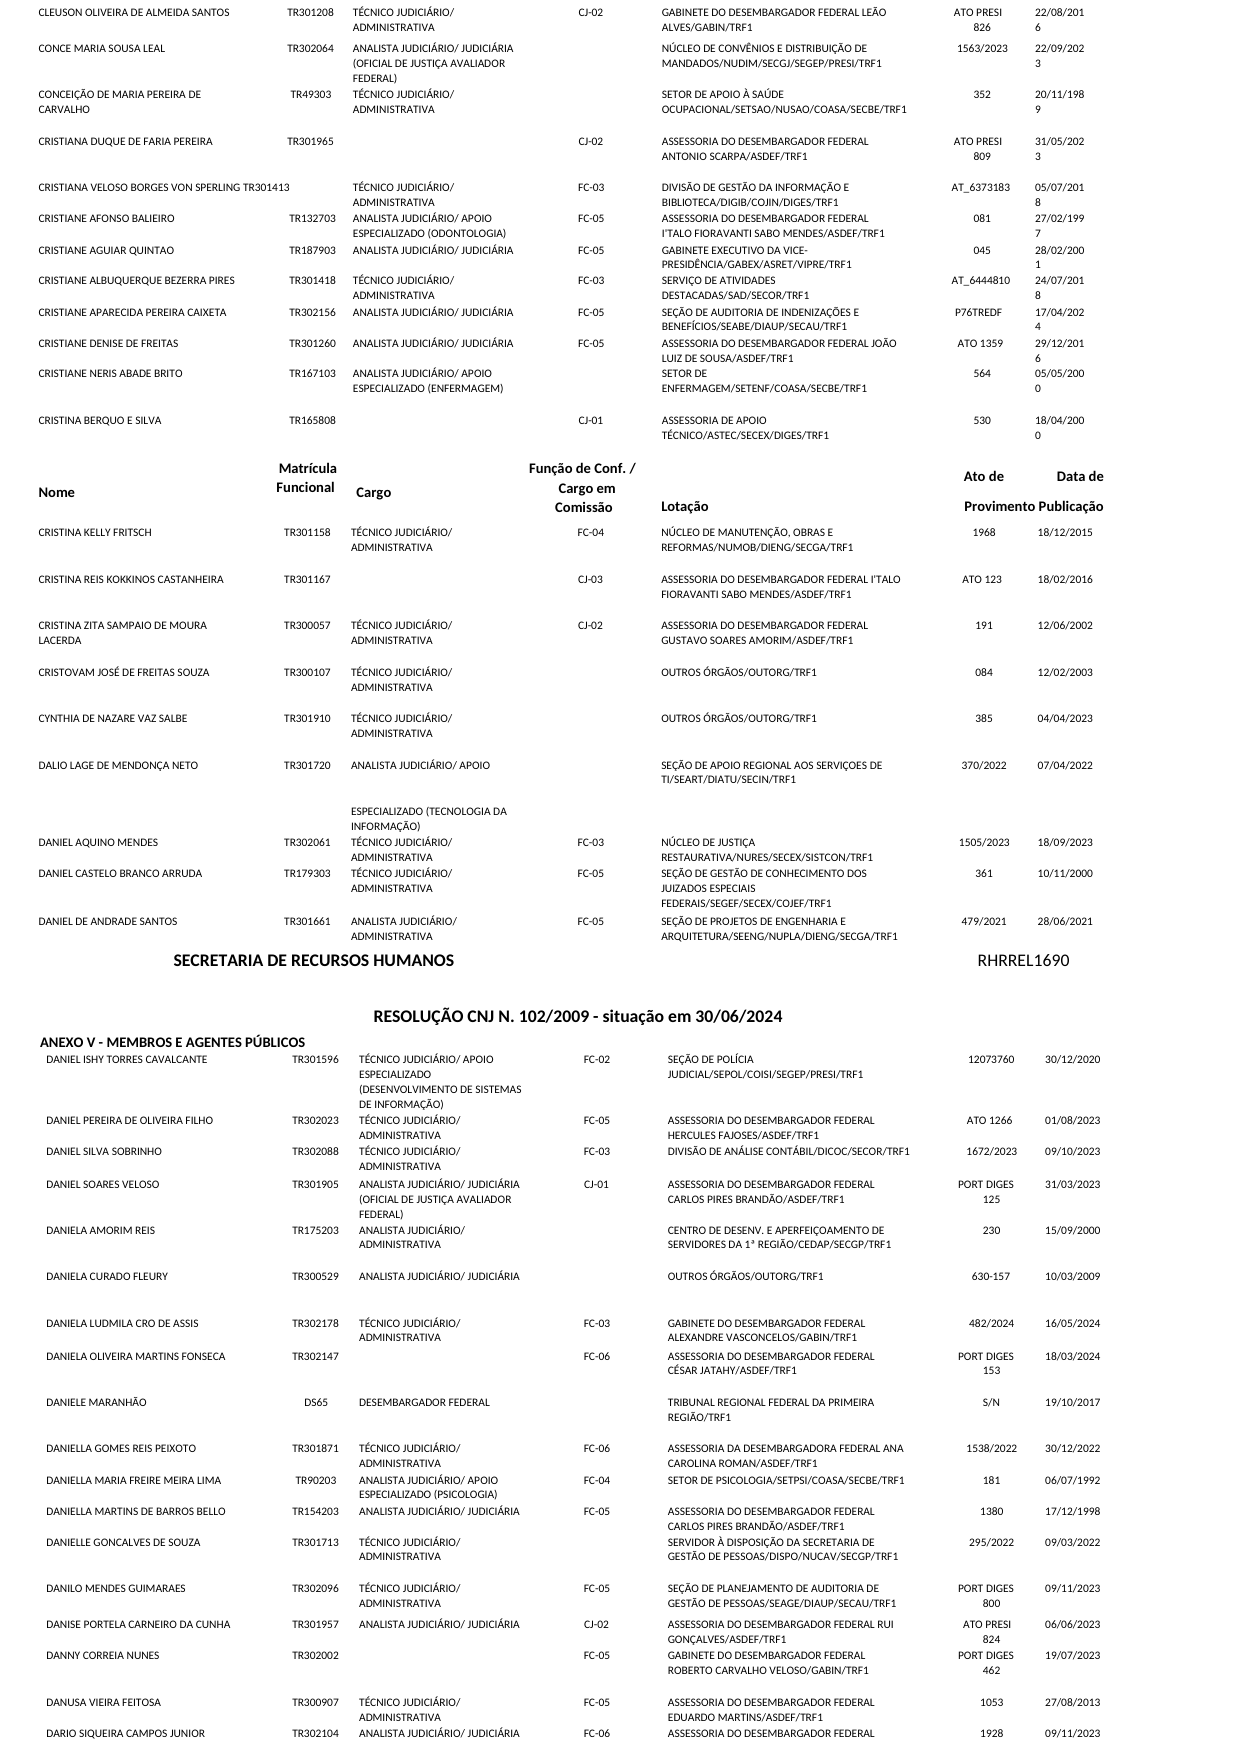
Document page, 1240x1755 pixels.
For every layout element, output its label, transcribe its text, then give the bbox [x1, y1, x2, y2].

table_cell FC-05 [584, 1649, 668, 1695]
table_cell TÉCNICO JUDICIÁRIO/ ADMINISTRATIVA [359, 1442, 583, 1473]
table_cell DANIEL DE ANDRADE SANTOS [38, 914, 276, 944]
table_cell [529, 619, 555, 665]
table_cell FC-03 [584, 1316, 668, 1349]
table_cell FC-06 [584, 1442, 668, 1473]
table_cell [529, 758, 555, 804]
table_header Matrícula Funcional [276, 460, 351, 526]
table_cell FC-05 [584, 1581, 668, 1617]
table_cell TÉCNICO JUDICIÁRIO/ ADMINISTRATIVA [351, 619, 529, 665]
table_cell PORT DIGES 125 [958, 1178, 1044, 1223]
table_cell 18/09/2023 [1038, 835, 1104, 866]
table_cell CRISTIANE NERIS ABADE BRITO TR167103 [38, 367, 353, 413]
table_cell [584, 1395, 668, 1442]
table_cell 1380 [958, 1504, 1044, 1535]
table_cell FC-05 [555, 914, 661, 944]
table_cell 04/04/2023 [1038, 711, 1104, 758]
table_cell FC-04 [555, 526, 661, 572]
table_cell 22/08/2016 [1035, 5, 1089, 41]
table_cell [578, 88, 662, 134]
table_cell ASSESSORIA DO DESEMBARGADOR FEDERAL CARLOS PIRES BRANDÃO/ASDEF/TRF1 [668, 1504, 957, 1535]
table_cell TÉCNICO JUDICIÁRIO/ ADMINISTRATIVA [359, 1695, 583, 1726]
table_cell 05/05/2000 [1035, 367, 1089, 413]
table_cell 28/06/2021 [1038, 914, 1104, 944]
table_cell ANALISTA JUDICIÁRIO/ JUDICIÁRIA [359, 1726, 583, 1752]
table_cell 1538/2022 [958, 1442, 1044, 1473]
table_cell 191 [959, 619, 1037, 665]
table_cell DANIELA AMORIM REIS [46, 1223, 292, 1269]
table_cell TR302023 [292, 1113, 359, 1144]
table_cell TÉCNICO JUDICIÁRIO/ ADMINISTRATIVA [359, 1113, 583, 1144]
table_cell AT_6373183 [944, 180, 1035, 212]
table_cell DALIO LAGE DE MENDONÇA NETO [38, 758, 276, 835]
table_cell ANALISTA JUDICIÁRIO/ ADMINISTRATIVA [359, 1223, 583, 1269]
table_cell TÉCNICO JUDICIÁRIO/ ADMINISTRATIVA [351, 665, 529, 711]
table_cell ANALISTA JUDICIÁRIO/ APOIO ESPECIALIZADO (PSICOLOGIA) [359, 1473, 583, 1504]
table_cell TR301957 [292, 1618, 359, 1649]
table_cell DIVISÃO DE GESTÃO DA INFORMAÇÃO E BIBLIOTECA/DIGIB/COJIN/DIGES/TRF1 [662, 180, 944, 212]
table_cell CRISTINA ZITA SAMPAIO DE MOURA LACERDA [38, 619, 276, 665]
table_cell 29/12/2016 [1035, 336, 1089, 367]
table_cell 30/12/2022 [1044, 1442, 1101, 1473]
table_cell 18/04/2000 [1035, 413, 1089, 459]
table_cell DANUSA VIEIRA FEITOSA [46, 1695, 292, 1726]
table_cell DANIELA LUDMILA CRO DE ASSIS [46, 1316, 292, 1349]
table_cell ATO PRESI 824 [958, 1618, 1044, 1649]
table_cell TÉCNICO JUDICIÁRIO/ ADMINISTRATIVA [353, 88, 578, 134]
table_cell 01/08/2023 [1044, 1113, 1101, 1144]
table_cell SEÇÃO DE PLANEJAMENTO DE AUDITORIA DE GESTÃO DE PESSOAS/SEAGE/DIAUP/SECAU/TRF1 [668, 1581, 957, 1617]
table_cell OUTROS ÓRGÃOS/OUTORG/TRF1 [661, 665, 959, 711]
table_cell DARIO SIQUEIRA CAMPOS JUNIOR [46, 1726, 292, 1752]
table_cell TÉCNICO JUDICIÁRIO/ ADMINISTRATIVA [351, 835, 555, 866]
table_cell [584, 1535, 668, 1581]
table_cell TÉCNICO JUDICIÁRIO/ ADMINISTRATIVA [359, 1316, 583, 1349]
table_cell CRISTIANE ALBUQUERQUE BEZERRA PIRES TR301418 [38, 274, 353, 305]
table_cell ANALISTA JUDICIÁRIO/ ADMINISTRATIVA [351, 914, 555, 944]
table_cell 06/07/1992 [1044, 1473, 1101, 1504]
table_cell ASSESSORIA DO DESEMBARGADOR FEDERAL ANTONIO SCARPA/ASDEF/TRF1 [662, 134, 944, 180]
table_cell ASSESSORIA DO DESEMBARGADOR FEDERAL I'TALO FIORAVANTI SABO MENDES/ASDEF/TRF1 [661, 572, 959, 618]
table_cell DANIELA CURADO FLEURY [46, 1269, 292, 1316]
table_cell 1053 [958, 1695, 1044, 1726]
table_cell CJ-01 [584, 1178, 668, 1223]
table_cell DANIEL PEREIRA DE OLIVEIRA FILHO [46, 1113, 292, 1144]
table_header SEÇÃO DE POLÍCIA JUDICIAL/SEPOL/COISI/SEGEP/PRESI/TRF1 [668, 1053, 957, 1113]
table_cell FC-03 [578, 274, 662, 305]
table_cell TR302002 [292, 1649, 359, 1695]
table_cell 20/11/1989 [1035, 88, 1089, 134]
table_cell DANIELE MARANHÃO [46, 1395, 292, 1442]
table_cell 19/07/2023 [1044, 1649, 1101, 1695]
table_cell [353, 413, 578, 459]
table_cell CRISTIANE APARECIDA PEREIRA CAIXETA TR302156 [38, 305, 353, 336]
table_cell TR302064 [287, 41, 353, 87]
table_cell [555, 711, 661, 758]
table_cell ATO PRESI 809 [944, 134, 1035, 180]
table_cell FC-05 [578, 305, 662, 336]
table_cell [578, 41, 662, 87]
table_cell DANISE PORTELA CARNEIRO DA CUNHA [46, 1618, 292, 1649]
table_cell 24/07/2018 [1035, 274, 1089, 305]
table_cell CJ-02 [584, 1618, 668, 1649]
table_cell [555, 665, 661, 711]
table_cell [529, 526, 555, 572]
table_cell CRISTINA KELLY FRITSCH [38, 526, 276, 572]
table_cell 181 [958, 1473, 1044, 1504]
table_cell [353, 134, 578, 180]
table_cell FC-03 [578, 180, 662, 212]
table_cell ANALISTA JUDICIÁRIO/ JUDICIÁRIA [353, 336, 578, 367]
table_cell DESEMBARGADOR FEDERAL [359, 1395, 583, 1442]
table_cell CRISTIANA DUQUE DE FARIA PEREIRA [38, 134, 287, 180]
table_cell TR179303 [276, 866, 351, 914]
table_cell FC-05 [555, 866, 661, 914]
table_cell DANIELA OLIVEIRA MARTINS FONSECA [46, 1349, 292, 1395]
table_cell DANNY CORREIA NUNES [46, 1649, 292, 1695]
table_cell FC-04 [584, 1473, 668, 1504]
text RESOLUÇÃO CNJ N. 102/2009 - situação em 30/06/2024 [70, 1005, 1086, 1027]
table_cell ANALISTA JUDICIÁRIO/ APOIO [351, 758, 529, 804]
table_cell 352 [944, 88, 1035, 134]
table_cell ASSESSORIA DO DESEMBARGADOR FEDERAL CÉSAR JATAHY/ASDEF/TRF1 [668, 1349, 957, 1395]
table_cell 230 [958, 1223, 1044, 1269]
table_cell ANALISTA JUDICIÁRIO/ JUDICIÁRIA [353, 243, 578, 273]
table_cell CRISTIANE AGUIAR QUINTAO TR187903 [38, 243, 353, 273]
table_cell GABINETE DO DESEMBARGADOR FEDERAL ALEXANDRE VASCONCELOS/GABIN/TRF1 [668, 1316, 957, 1349]
table_cell ATO 123 [959, 572, 1037, 618]
table_cell SETOR DE APOIO À SAÚDE OCUPACIONAL/SETSAO/NUSAO/COASA/SECBE/TRF1 [662, 88, 944, 134]
table_cell 1968 [959, 526, 1037, 572]
table_cell TR154203 [292, 1504, 359, 1535]
table_cell FC-05 [584, 1695, 668, 1726]
table_cell 09/03/2022 [1044, 1535, 1101, 1581]
table_cell ASSESSORIA DO DESEMBARGADOR FEDERAL [668, 1726, 957, 1752]
table_cell TR301167 [276, 572, 351, 618]
table_cell TR302147 [292, 1349, 359, 1395]
table_cell NÚCLEO DE CONVÊNIOS E DISTRIBUIÇÃO DE MANDADOS/NUDIM/SECGJ/SEGEP/PRESI/TRF1 [662, 41, 944, 87]
table_cell TR300907 [292, 1695, 359, 1726]
table_cell ANALISTA JUDICIÁRIO/ APOIO ESPECIALIZADO (ENFERMAGEM) [353, 367, 578, 413]
table_cell SERVIÇO DE ATIVIDADES DESTACADAS/SAD/SECOR/TRF1 [662, 274, 944, 305]
table_cell [578, 367, 662, 413]
table_cell DANIEL SILVA SOBRINHO [46, 1145, 292, 1177]
table_cell DANIELLA GOMES REIS PEIXOTO [46, 1442, 292, 1473]
table_cell 530 [944, 413, 1035, 459]
table_cell 09/11/2023 [1044, 1581, 1101, 1617]
table_cell ESPECIALIZADO (TECNOLOGIA DA INFORMAÇÃO) [351, 804, 555, 835]
table_cell SETOR DE PSICOLOGIA/SETPSI/COASA/SECBE/TRF1 [668, 1473, 957, 1504]
table_cell ASSESSORIA DE APOIO TÉCNICO/ASTEC/SECEX/DIGES/TRF1 [662, 413, 944, 459]
table_cell 06/06/2023 [1044, 1618, 1101, 1649]
table_cell [584, 1269, 668, 1316]
table_cell PORT DIGES 800 [958, 1581, 1044, 1617]
table_cell 12/02/2003 [1038, 665, 1104, 711]
table_cell CRISTIANE AFONSO BALIEIRO TR132703 [38, 212, 353, 243]
table_cell TR301661 [276, 914, 351, 944]
table_cell TR300057 [276, 619, 351, 665]
table_cell 10/03/2009 [1044, 1269, 1101, 1316]
table_cell ATO 1266 [958, 1113, 1044, 1144]
table_cell TÉCNICO JUDICIÁRIO/ ADMINISTRATIVA [359, 1581, 583, 1617]
table_cell DANIELLA MARIA FREIRE MEIRA LIMA [46, 1473, 292, 1504]
table_cell DIVISÃO DE ANÁLISE CONTÁBIL/DICOC/SECOR/TRF1 [668, 1145, 957, 1177]
table_cell TRIBUNAL REGIONAL FEDERAL DA PRIMEIRA REGIÃO/TRF1 [668, 1395, 957, 1442]
table_cell [529, 572, 555, 618]
table_cell FC-05 [584, 1504, 668, 1535]
table_cell DANILO MENDES GUIMARAES [46, 1581, 292, 1617]
table_cell 1505/2023 [959, 835, 1037, 866]
table_cell CJ-02 [578, 134, 662, 180]
table_cell 1672/2023 [958, 1145, 1044, 1177]
table_cell ASSESSORIA DO DESEMBARGADOR FEDERAL I'TALO FIORAVANTI SABO MENDES/ASDEF/TRF1 [662, 212, 944, 243]
table_cell CLEUSON OLIVEIRA DE ALMEIDA SANTOS [38, 5, 287, 41]
table_cell ASSESSORIA DO DESEMBARGADOR FEDERAL GUSTAVO SOARES AMORIM/ASDEF/TRF1 [661, 619, 959, 665]
table_cell NÚCLEO DE MANUTENÇÃO, OBRAS E REFORMAS/NUMOB/DIENG/SECGA/TRF1 [661, 526, 959, 572]
table_cell CRISTINA BERQUO E SILVA TR165808 [38, 413, 353, 459]
table_cell FC-03 [555, 835, 661, 866]
table_cell CJ-02 [578, 5, 662, 41]
table_cell ANALISTA JUDICIÁRIO/ JUDICIÁRIA (OFICIAL DE JUSTIÇA AVALIADOR FEDERAL) [359, 1178, 583, 1223]
table_cell SEÇÃO DE PROJETOS DE ENGENHARIA E ARQUITETURA/SEENG/NUPLA/DIENG/SECGA/TRF1 [661, 914, 959, 944]
table_cell TR302096 [292, 1581, 359, 1617]
table_cell 084 [959, 665, 1037, 711]
table_cell TR49303 [287, 88, 353, 134]
table_cell SETOR DE ENFERMAGEM/SETENF/COASA/SECBE/TRF1 [662, 367, 944, 413]
table_cell DANIEL AQUINO MENDES [38, 835, 276, 866]
table_cell 385 [959, 711, 1037, 758]
table_cell CJ-01 [578, 413, 662, 459]
table_cell AT_6444810 [944, 274, 1035, 305]
table_cell FC-05 [584, 1113, 668, 1144]
table_cell CJ-03 [555, 572, 661, 618]
table_header 30/12/2020 [1044, 1053, 1101, 1113]
table_cell TÉCNICO JUDICIÁRIO/ ADMINISTRATIVA [351, 526, 529, 572]
table_cell ASSESSORIA DA DESEMBARGADORA FEDERAL ANA CAROLINA ROMAN/ASDEF/TRF1 [668, 1442, 957, 1473]
table_cell NÚCLEO DE JUSTIÇA RESTAURATIVA/NURES/SECEX/SISTCON/TRF1 [661, 835, 959, 866]
table_cell ASSESSORIA DO DESEMBARGADOR FEDERAL RUI GONÇALVES/ASDEF/TRF1 [668, 1618, 957, 1649]
table_cell TÉCNICO JUDICIÁRIO/ ADMINISTRATIVA [351, 866, 555, 914]
table_header Nome [38, 460, 276, 526]
table_cell FC-06 [584, 1349, 668, 1395]
table_header Ato de Data de Lotação Provimento Publicação [661, 460, 1104, 526]
subtitle ANEXO V - MEMBROS E AGENTES PÚBLICOS [40, 1033, 1107, 1051]
text SECRETARIA DE RECURSOS HUMANOS RHRREL1690 [38, 944, 1107, 973]
table_cell DANIELLA MARTINS DE BARROS BELLO [46, 1504, 292, 1535]
table_cell [529, 711, 555, 758]
table_cell 19/10/2017 [1044, 1395, 1101, 1442]
table_cell [529, 665, 555, 711]
table_cell FC-05 [578, 243, 662, 273]
table_cell TÉCNICO JUDICIÁRIO/ ADMINISTRATIVA [353, 5, 578, 41]
table_header DANIEL ISHY TORRES CAVALCANTE [46, 1053, 292, 1113]
table_cell 479/2021 [959, 914, 1037, 944]
table_cell TÉCNICO JUDICIÁRIO/ ADMINISTRATIVA [353, 274, 578, 305]
table_cell 630-157 [958, 1269, 1044, 1316]
table_cell CRISTIANE DENISE DE FREITAS TR301260 [38, 336, 353, 367]
table_cell TR301208 [287, 5, 353, 41]
table_cell 22/09/2023 [1035, 41, 1089, 87]
table_cell S/N [958, 1395, 1044, 1442]
table_cell ANALISTA JUDICIÁRIO/ JUDICIÁRIA [353, 305, 578, 336]
table_cell TR301720 [276, 758, 351, 835]
table_cell TR302088 [292, 1145, 359, 1177]
table_cell 17/04/2024 [1035, 305, 1089, 336]
table_cell FC-05 [578, 212, 662, 243]
table_cell TR301158 [276, 526, 351, 572]
table_cell GABINETE EXECUTIVO DA VICE- PRESIDÊNCIA/GABEX/ASRET/VIPRE/TRF1 [662, 243, 944, 273]
table_cell TÉCNICO JUDICIÁRIO/ ADMINISTRATIVA [351, 711, 529, 758]
table_cell CRISTOVAM JOSÉ DE FREITAS SOUZA [38, 665, 276, 711]
table_cell 1563/2023 [944, 41, 1035, 87]
table_cell [555, 758, 661, 835]
table_cell TR301910 [276, 711, 351, 758]
table_cell 28/02/2001 [1035, 243, 1089, 273]
table_cell [359, 1649, 583, 1695]
table_cell 05/07/2018 [1035, 180, 1089, 212]
table_cell 10/11/2000 [1038, 866, 1104, 914]
table_cell CONCEIÇÃO DE MARIA PEREIRA DE CARVALHO [38, 88, 287, 134]
table_cell TR300107 [276, 665, 351, 711]
table_cell DANIELLE GONCALVES DE SOUZA [46, 1535, 292, 1581]
table_cell ANALISTA JUDICIÁRIO/ APOIO ESPECIALIZADO (ODONTOLOGIA) [353, 212, 578, 243]
table_header Cargo [351, 460, 529, 526]
table_cell CYNTHIA DE NAZARE VAZ SALBE [38, 711, 276, 758]
table_cell SEÇÃO DE AUDITORIA DE INDENIZAÇÕES E BENEFÍCIOS/SEABE/DIAUP/SECAU/TRF1 [662, 305, 944, 336]
table_cell ANALISTA JUDICIÁRIO/ JUDICIÁRIA [359, 1504, 583, 1535]
table_cell TÉCNICO JUDICIÁRIO/ ADMINISTRATIVA [359, 1535, 583, 1581]
table_cell 15/09/2000 [1044, 1223, 1101, 1269]
table_cell 295/2022 [958, 1535, 1044, 1581]
table_cell 31/03/2023 [1044, 1178, 1101, 1223]
table_cell 31/05/2023 [1035, 134, 1089, 180]
table_cell ASSESSORIA DO DESEMBARGADOR FEDERAL HERCULES FAJOSES/ASDEF/TRF1 [668, 1113, 957, 1144]
table_cell ATO PRESI 826 [944, 5, 1035, 41]
table_cell DANIEL SOARES VELOSO [46, 1178, 292, 1223]
table_cell ANALISTA JUDICIÁRIO/ JUDICIÁRIA (OFICIAL DE JUSTIÇA AVALIADOR FEDERAL) [353, 41, 578, 87]
table_cell GABINETE DO DESEMBARGADOR FEDERAL LEÃO ALVES/GABIN/TRF1 [662, 5, 944, 41]
table_cell FC-05 [578, 336, 662, 367]
table_cell TR302061 [276, 835, 351, 866]
table_cell CRISTIANA VELOSO BORGES VON SPERLING TR301413 [38, 180, 353, 212]
table_cell Cargo em Comissão [555, 479, 661, 526]
table_cell CENTRO DE DESENV. E APERFEIÇOAMENTO DE SERVIDORES DA 1ª REGIÃO/CEDAP/SECGP/TRF1 [668, 1223, 957, 1269]
table_cell FC-03 [584, 1145, 668, 1177]
table_cell [351, 572, 529, 618]
table_cell 27/02/1997 [1035, 212, 1089, 243]
table_cell GABINETE DO DESEMBARGADOR FEDERAL ROBERTO CARVALHO VELOSO/GABIN/TRF1 [668, 1649, 957, 1695]
table_cell SEÇÃO DE APOIO REGIONAL AOS SERVIÇOES DE TI/SEART/DIATU/SECIN/TRF1 [661, 758, 959, 835]
table_cell SERVIDOR À DISPOSIÇÃO DA SECRETARIA DE GESTÃO DE PESSOAS/DISPO/NUCAV/SECGP/TRF1 [668, 1535, 957, 1581]
table_header 12073760 [958, 1053, 1044, 1113]
table_cell 09/11/2023 [1044, 1726, 1101, 1752]
table_header TR301596 [292, 1053, 359, 1113]
table_cell 07/04/2022 [1038, 758, 1104, 835]
table_cell ASSESSORIA DO DESEMBARGADOR FEDERAL EDUARDO MARTINS/ASDEF/TRF1 [668, 1695, 957, 1726]
table_cell DANIEL CASTELO BRANCO ARRUDA [38, 866, 276, 914]
table_cell 370/2022 [959, 758, 1037, 835]
table_cell CJ-02 [555, 619, 661, 665]
table_cell OUTROS ÓRGÃOS/OUTORG/TRF1 [668, 1269, 957, 1316]
table_cell OUTROS ÓRGÃOS/OUTORG/TRF1 [661, 711, 959, 758]
table_cell TR301713 [292, 1535, 359, 1581]
table_cell DS65 [292, 1395, 359, 1442]
table_cell TR301905 [292, 1178, 359, 1223]
table_cell FC-06 [584, 1726, 668, 1752]
table_cell TR301871 [292, 1442, 359, 1473]
table_cell 09/10/2023 [1044, 1145, 1101, 1177]
table_cell ASSESSORIA DO DESEMBARGADOR FEDERAL JOÃO LUIZ DE SOUSA/ASDEF/TRF1 [662, 336, 944, 367]
table_cell 482/2024 [958, 1316, 1044, 1349]
table_cell CRISTINA REIS KOKKINOS CASTANHEIRA [38, 572, 276, 618]
table_cell 18/12/2015 [1038, 526, 1104, 572]
table_cell [359, 1349, 583, 1395]
table_cell PORT DIGES 153 [958, 1349, 1044, 1395]
table_cell 18/02/2016 [1038, 572, 1104, 618]
table_header Função de Conf. / [529, 460, 661, 479]
table_cell TR302104 [292, 1726, 359, 1752]
table_cell CONCE MARIA SOUSA LEAL [38, 41, 287, 87]
table_cell 17/12/1998 [1044, 1504, 1101, 1535]
table_cell 16/05/2024 [1044, 1316, 1101, 1349]
table_cell 1928 [958, 1726, 1044, 1752]
table_cell 18/03/2024 [1044, 1349, 1101, 1395]
table_cell [529, 479, 555, 526]
table_cell TR300529 [292, 1269, 359, 1316]
table_cell 27/08/2013 [1044, 1695, 1101, 1726]
table_cell ANALISTA JUDICIÁRIO/ JUDICIÁRIA [359, 1618, 583, 1649]
table_cell PORT DIGES 462 [958, 1649, 1044, 1695]
table_cell ANALISTA JUDICIÁRIO/ JUDICIÁRIA [359, 1269, 583, 1316]
table_cell 361 [959, 866, 1037, 914]
table_cell 564 [944, 367, 1035, 413]
table_cell SEÇÃO DE GESTÃO DE CONHECIMENTO DOS JUIZADOS ESPECIAIS FEDERAIS/SEGEF/SECEX/COJEF/TRF1 [661, 866, 959, 914]
table_cell TÉCNICO JUDICIÁRIO/ ADMINISTRATIVA [359, 1145, 583, 1177]
table_cell 045 [944, 243, 1035, 273]
table_cell TR301965 [287, 134, 353, 180]
table_cell 081 [944, 212, 1035, 243]
table_cell P76TREDF [944, 305, 1035, 336]
table_cell TR302178 [292, 1316, 359, 1349]
table_cell TÉCNICO JUDICIÁRIO/ ADMINISTRATIVA [353, 180, 578, 212]
table_cell ATO 1359 [944, 336, 1035, 367]
table_cell [584, 1223, 668, 1269]
table_header FC-02 [584, 1053, 668, 1113]
table_cell ASSESSORIA DO DESEMBARGADOR FEDERAL CARLOS PIRES BRANDÃO/ASDEF/TRF1 [668, 1178, 957, 1223]
table_cell TR175203 [292, 1223, 359, 1269]
table_cell TR90203 [292, 1473, 359, 1504]
table_cell 12/06/2002 [1038, 619, 1104, 665]
table_header TÉCNICO JUDICIÁRIO/ APOIO ESPECIALIZADO (DESENVOLVIMENTO DE SISTEMAS DE INFORMAÇÃO) [359, 1053, 583, 1113]
